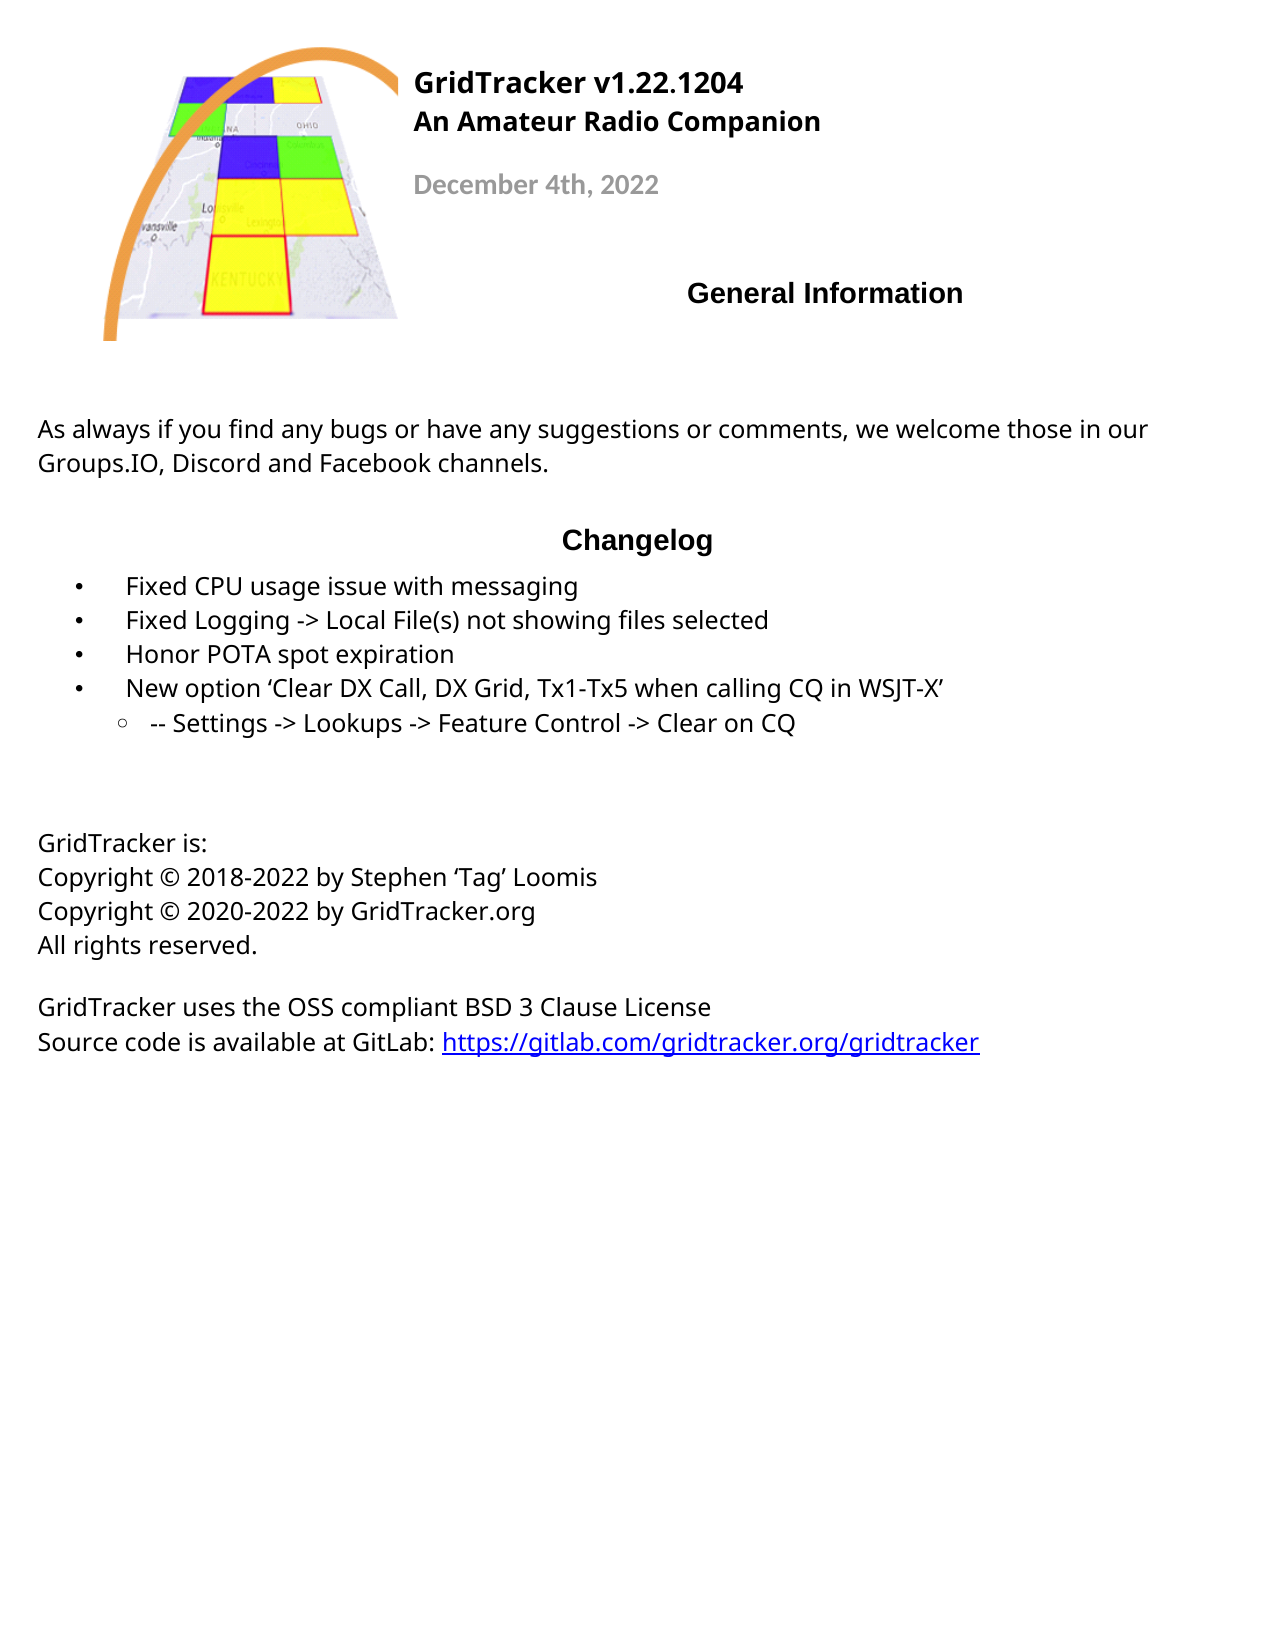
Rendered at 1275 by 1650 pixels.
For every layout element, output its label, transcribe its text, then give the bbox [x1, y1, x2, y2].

text Copyright © 2018-2022 by Stephen ‘Tag’ Loomis [37, 860, 1237, 894]
list New option ‘Clear DX Call, DX Grid, Tx1-Tx5 when calling CQ in WSJT-X’ [75, 671, 1237, 705]
text All rights reserved. [37, 928, 1237, 962]
text General Information [399, 276, 1237, 309]
list Honor POTA spot expiration [75, 637, 1237, 671]
text Changelog [37, 523, 1237, 556]
text Source code is available at GitLab: https://gitlab.com/gridtracker.org/gridtracker [37, 1024, 1237, 1058]
list Fixed CPU usage issue with messaging [75, 569, 1237, 603]
list Fixed Logging -> Local File(s) not showing files selected [75, 603, 1237, 637]
text [37, 62, 102, 139]
list -- Settings -> Lookups -> Feature Control -> Clear on CQ [112, 705, 1237, 739]
text As always if you find any bugs or have any suggestions or comments, we welcome those in our Groups.IO, Discord and Facebook channels. [37, 412, 1237, 480]
text December 4th, 2022 [399, 166, 1237, 202]
text GridTracker is: [37, 826, 1237, 860]
text [37, 276, 102, 309]
text [37, 166, 102, 202]
text GridTracker v1.22.1204 An Amateur Radio Companion [399, 62, 1237, 139]
text GridTracker uses the OSS compliant BSD 3 Clause License [37, 990, 1237, 1024]
text Copyright © 2020-2022 by GridTracker.org [37, 894, 1237, 928]
